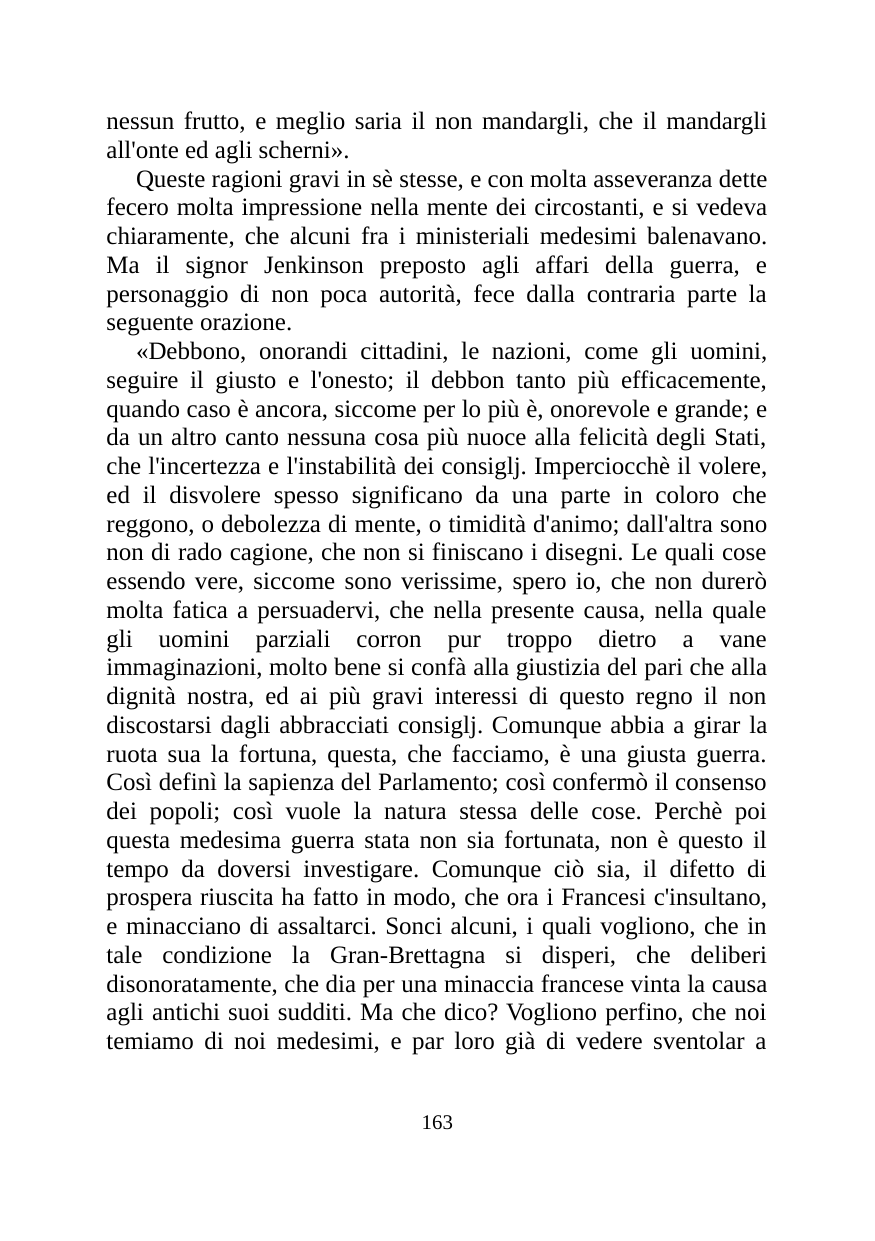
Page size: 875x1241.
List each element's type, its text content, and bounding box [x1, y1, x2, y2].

text «Debbono, onorandi cittadini, le nazioni, come gli uomini, seguire il giusto e l'onesto; il debbon tanto più efficacemente, quando caso è ancora, siccome per lo più è, onorevole e grande; e da un altro canto nessuna cosa più nuoce alla felicità degli Stati, che l'incertezza e l'instabilità dei consiglj. Imperciocchè il volere, ed il disvolere spesso significano da una parte in coloro che reggono, o debolezza di mente, o timidità d'animo; dall'altra sono non di rado cagione, che non si finiscano i disegni. Le quali cose essendo vere, siccome sono verissime, spero io, che non durerò molta fatica a persuadervi, che nella presente causa, nella quale gli uomini parziali corron pur troppo dietro a vane immaginazioni, molto bene si confà alla giustizia del pari che alla dignità nostra, ed ai più gravi interessi di questo regno il non discostarsi dagli abbracciati consiglj. Comunque abbia a girar la ruota sua la fortuna, questa, che facciamo, è una giusta guerra. Così definì la sapienza del Parlamento; così confermò il consenso dei popoli; così vuole la natura stessa delle cose. Perchè poi questa medesima guerra stata non sia fortunata, non è questo il tempo da doversi investigare. Comunque ciò sia, il difetto di prospera riuscita ha fatto in modo, che ora i Francesi c'insultano, e minacciano di assaltarci. Sonci alcuni, i quali vogliono, che in tale condizione la Gran-Brettagna si disperi, che deliberi disonoratamente, che dia per una minaccia francese vinta la causa agli antichi suoi sudditi. Ma che dico? Vogliono perfino, che noi temiamo di noi medesimi, e par loro già di vedere sventolar a [106, 336, 768, 1055]
text nessun frutto, e meglio saria il non mandargli, che il mandargli all'onte ed agli scherni». [106, 106, 768, 164]
text Queste ragioni gravi in sè stesse, e con molta asseveranza dette fecero molta impressione nella mente dei circostanti, e si vedeva chiaramente, che alcuni fra i ministeriali medesimi balenavano. Ma il signor Jenkinson preposto agli affari della guerra, e personaggio di non poca autorità, fece dalla contraria parte la seguente orazione. [106, 164, 768, 336]
